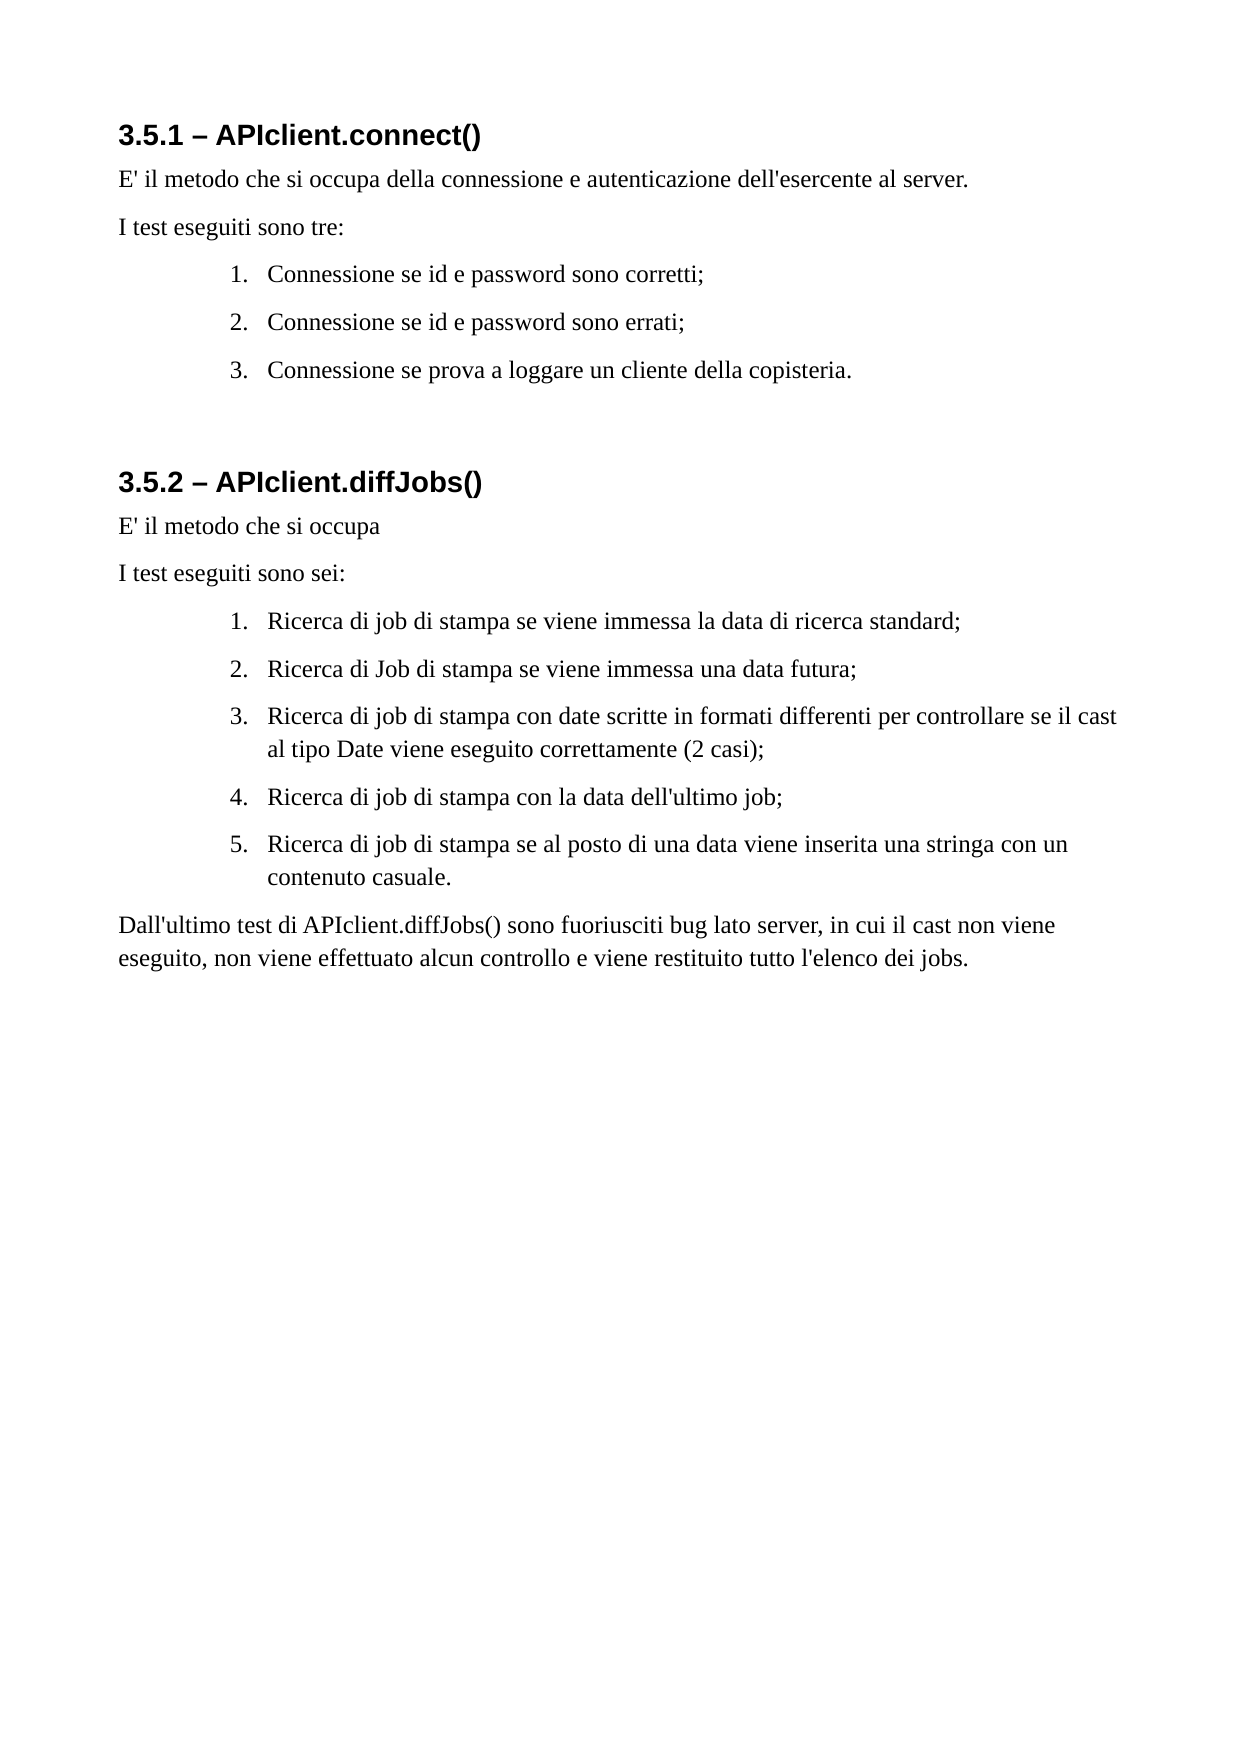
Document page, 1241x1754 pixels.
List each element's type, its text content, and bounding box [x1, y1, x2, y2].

text I test eseguiti sono sei: [118, 558, 1122, 587]
list Ricerca di Job di stampa se viene immessa una data futura; [229, 654, 1122, 682]
list Connessione se prova a loggare un cliente della copisteria. [229, 355, 1122, 383]
text E' il metodo che si occupa della connessione e autenticazione dell'esercente al server. [118, 164, 1122, 193]
text Dall'ultimo test di APIclient.diffJobs() sono fuoriusciti bug lato server, in cui il cast non viene eseguito, non viene effettuato alcun controllo e viene restituito tutto l'elenco dei jobs. [118, 910, 1122, 972]
list Ricerca di job di stampa con la data dell'ultimo job; [229, 782, 1122, 811]
list Connessione se id e password sono errati; [229, 307, 1122, 336]
subtitle 3.5.2 – APIclient.diffJobs() [118, 464, 1122, 498]
list Ricerca di job di stampa se al posto di una data viene inserita una stringa con un contenuto casuale. [229, 829, 1122, 891]
list Connessione se id e password sono corretti; [229, 259, 1122, 288]
list Ricerca di job di stampa con date scritte in formati differenti per controllare se il cast al tipo Date viene eseguito correttamente (2 casi); [229, 701, 1122, 763]
subtitle 3.5.1 – APIclient.connect() [118, 118, 1122, 152]
list Ricerca di job di stampa se viene immessa la data di ricerca standard; [229, 606, 1122, 635]
text E' il metodo che si occupa [118, 511, 1122, 539]
text I test eseguiti sono tre: [118, 212, 1122, 241]
